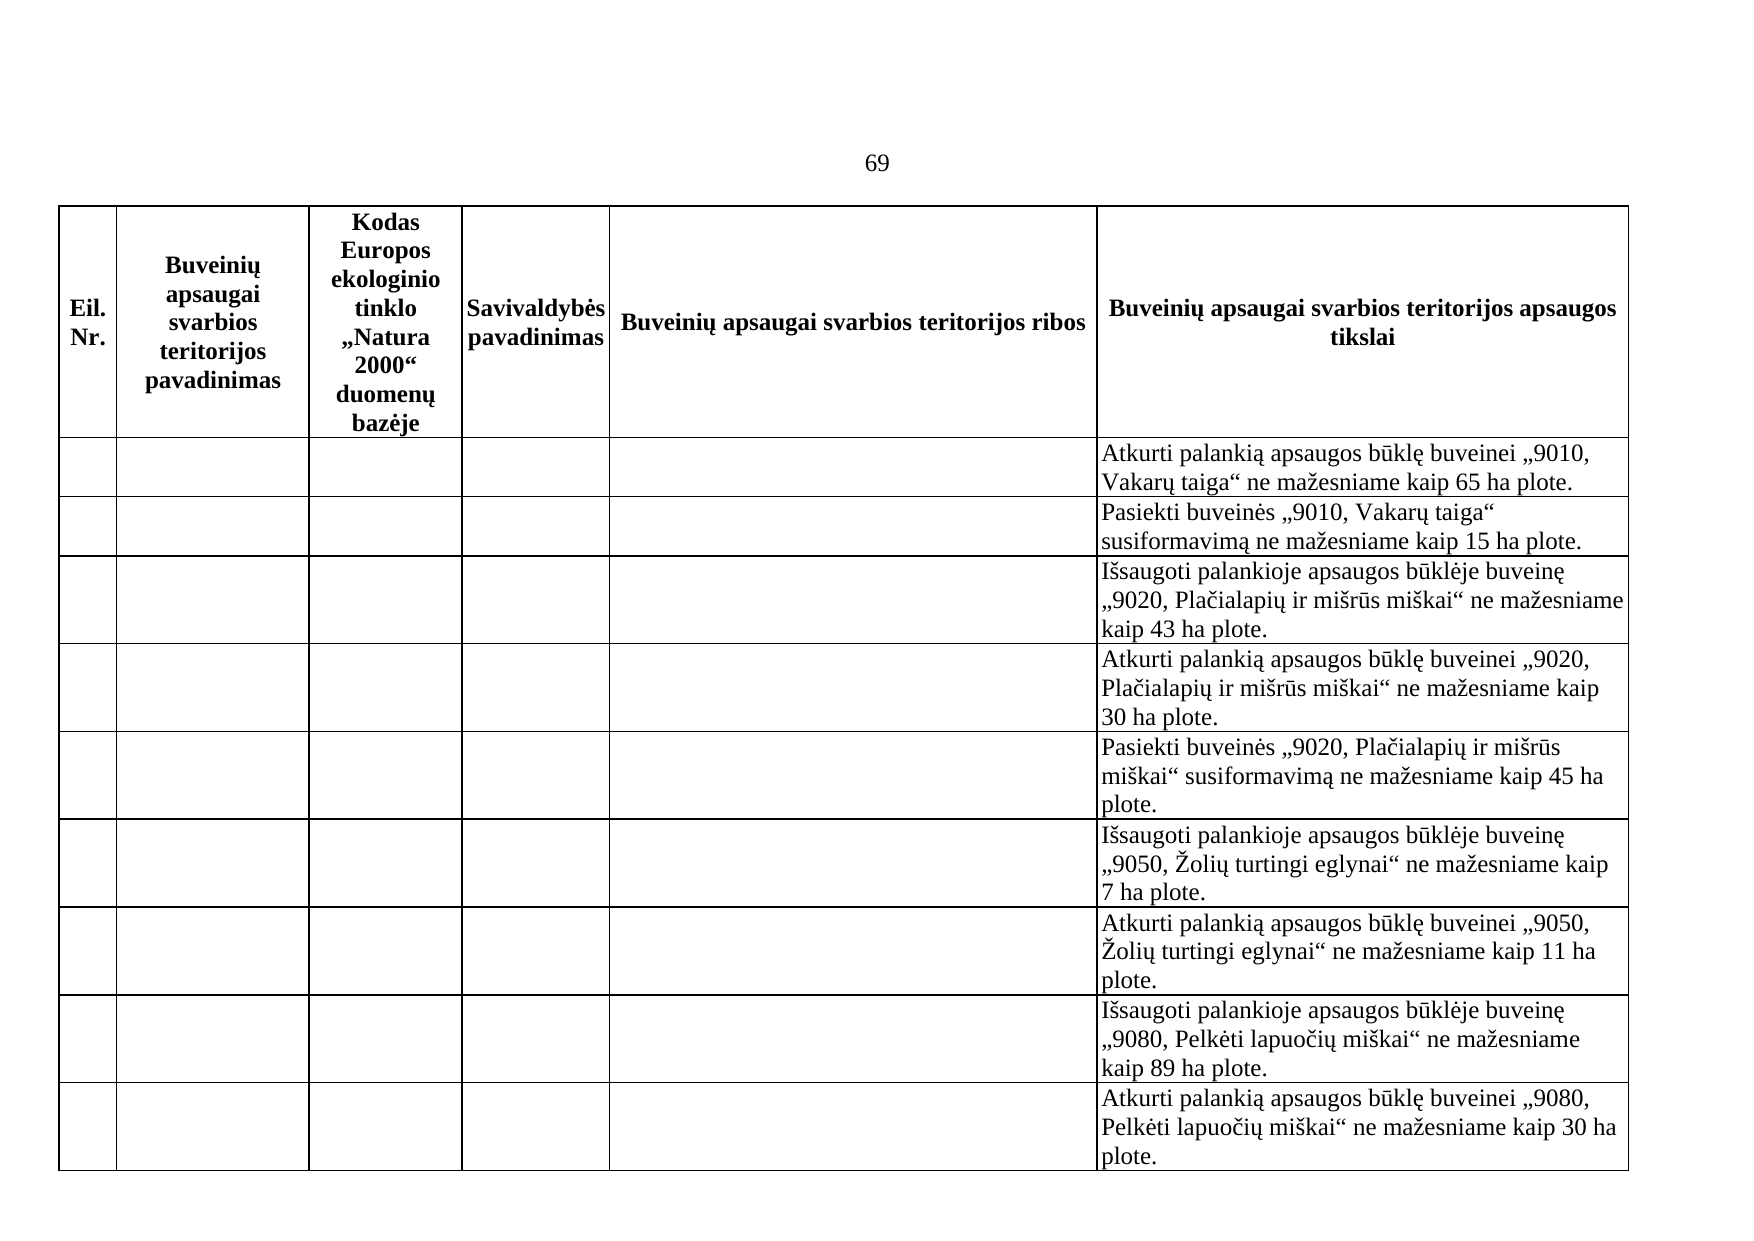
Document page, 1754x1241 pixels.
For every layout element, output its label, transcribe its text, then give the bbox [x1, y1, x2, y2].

table_cell [117, 557, 308, 643]
table_cell [310, 996, 461, 1082]
table_cell Atkurti palankią apsaugos būklę buveinei „9010, Vakarų taiga“ ne mažesniame kaip 65 ha plote. [1098, 438, 1628, 496]
table_cell [60, 497, 116, 555]
table_cell [463, 557, 609, 643]
table_header Savivaldybės pavadinimas [463, 207, 609, 437]
table_cell [60, 557, 116, 643]
table_cell [463, 438, 609, 496]
table_header Buveinių apsaugai svarbios teritorijos pavadinimas [117, 207, 308, 437]
table_cell [610, 644, 1096, 731]
table_cell [117, 438, 308, 496]
table_cell [117, 732, 308, 818]
table_cell [117, 820, 308, 906]
table_cell [463, 497, 609, 555]
table_cell Pasiekti buveinės „9010, Vakarų taiga“ susiformavimą ne mažesniame kaip 15 ha plote. [1098, 497, 1628, 555]
table_cell [117, 644, 308, 731]
table_cell [310, 1083, 461, 1169]
table_cell [60, 438, 116, 496]
table_cell Išsaugoti palankioje apsaugos būklėje buveinę „9050, Žolių turtingi eglynai“ ne mažesniame kaip 7 ha plote. [1098, 820, 1628, 906]
table_cell [117, 996, 308, 1082]
table_cell [117, 497, 308, 555]
table_header Buveinių apsaugai svarbios teritorijos ribos [610, 207, 1096, 437]
table_cell [310, 820, 461, 906]
table_cell [610, 908, 1096, 994]
table_cell [310, 497, 461, 555]
table_cell [310, 732, 461, 818]
table_cell [463, 996, 609, 1082]
table_cell [463, 732, 609, 818]
table_header Eil. Nr. [60, 207, 116, 437]
table_cell [610, 438, 1096, 496]
table_cell Išsaugoti palankioje apsaugos būklėje buveinę „9020, Plačialapių ir mišrūs miškai“ ne mažesniame kaip 43 ha plote. [1098, 557, 1628, 643]
table_header Kodas Europos ekologinio tinklo „Natura 2000“ duomenų bazėje [310, 207, 461, 437]
table_cell [463, 908, 609, 994]
table_cell [60, 1083, 116, 1169]
table_cell [60, 732, 116, 818]
table_cell [60, 644, 116, 731]
table_cell [610, 732, 1096, 818]
table_cell Atkurti palankią apsaugos būklę buveinei „9020, Plačialapių ir mišrūs miškai“ ne mažesniame kaip 30 ha plote. [1098, 644, 1628, 731]
table_cell [610, 996, 1096, 1082]
table_cell [60, 820, 116, 906]
table_cell [117, 1083, 308, 1169]
table_cell Atkurti palankią apsaugos būklę buveinei „9080, Pelkėti lapuočių miškai“ ne mažesniame kaip 30 ha plote. [1098, 1083, 1628, 1169]
table_cell [310, 908, 461, 994]
table_cell [610, 820, 1096, 906]
table_cell [463, 820, 609, 906]
table_cell [463, 1083, 609, 1169]
table_cell [310, 438, 461, 496]
table_cell [610, 557, 1096, 643]
table_cell Pasiekti buveinės „9020, Plačialapių ir mišrūs miškai“ susiformavimą ne mažesniame kaip 45 ha plote. [1098, 732, 1628, 818]
table_cell [310, 644, 461, 731]
table_cell [60, 996, 116, 1082]
table_cell Išsaugoti palankioje apsaugos būklėje buveinę „9080, Pelkėti lapuočių miškai“ ne mažesniame kaip 89 ha plote. [1098, 996, 1628, 1082]
table_cell [117, 908, 308, 994]
table_cell [610, 1083, 1096, 1169]
table_cell Atkurti palankią apsaugos būklę buveinei „9050, Žolių turtingi eglynai“ ne mažesniame kaip 11 ha plote. [1098, 908, 1628, 994]
table_header Buveinių apsaugai svarbios teritorijos apsaugos tikslai [1098, 207, 1628, 437]
table_cell [60, 908, 116, 994]
table_cell [310, 557, 461, 643]
table_cell [463, 644, 609, 731]
table_cell [610, 497, 1096, 555]
